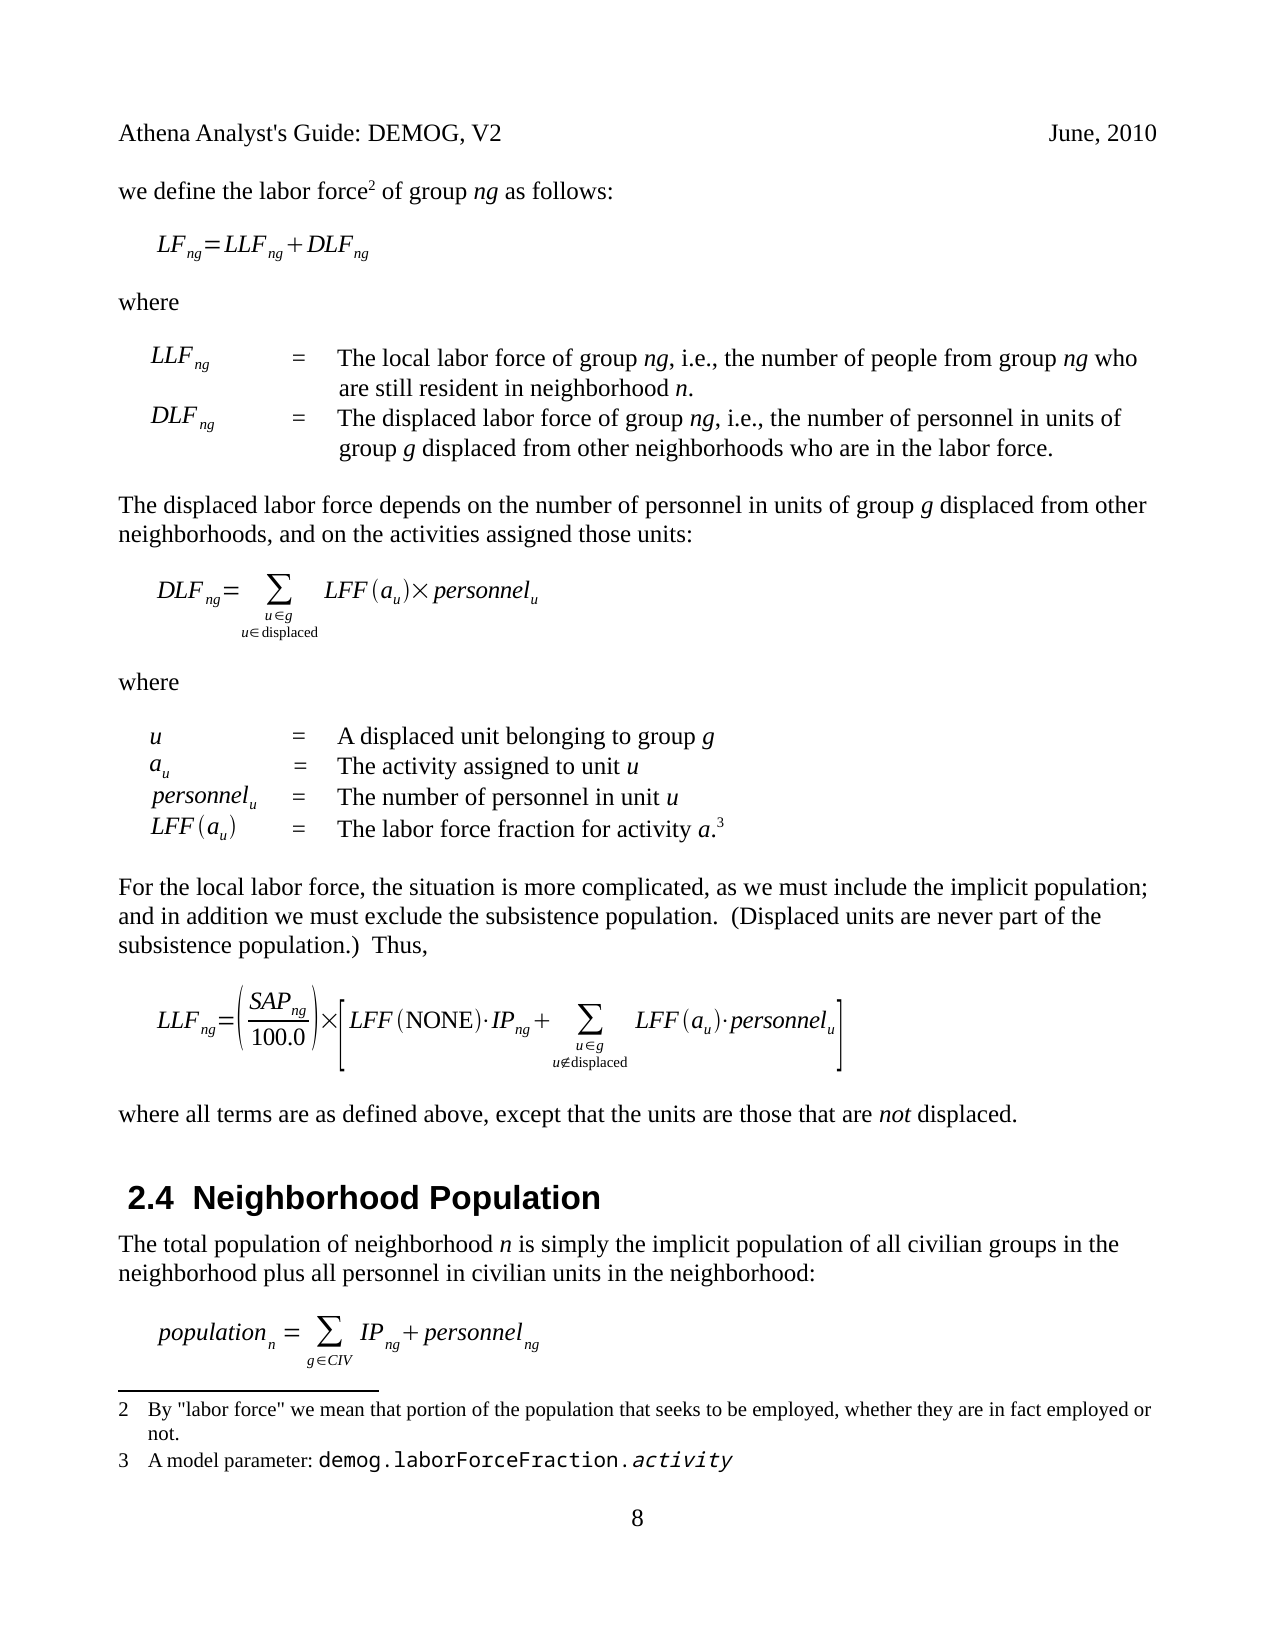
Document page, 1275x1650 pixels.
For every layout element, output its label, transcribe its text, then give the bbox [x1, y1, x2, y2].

text = The labor force fraction for activity a. [149, 812, 1157, 844]
subtitle Neighborhood Population [118, 1178, 1157, 1217]
text The total population of neighborhood n is simply the implicit population of all civilian groups in the neighborhood plus all personnel in civilian units in the neighborhood: [118, 1229, 1157, 1287]
text where [118, 667, 1157, 696]
text By "labor force" we mean that portion of the population that seeks to be employed, whether they are in fact employed or not. [118, 1397, 1157, 1445]
text = The activity assigned to unit u [149, 750, 1157, 781]
text = The local labor force of group ng, i.e., the number of people from group ng who are still resident in neighborhood n. [149, 342, 1157, 402]
text we define the labor force of group ng as follows: [118, 176, 1157, 205]
text A model parameter: demog.laborForceFraction.activity [118, 1445, 1157, 1474]
text where all terms are as defined above, except that the units are those that are not displaced. [118, 1099, 1157, 1128]
text u = A displaced unit belonging to group g [149, 721, 1157, 750]
text where [118, 287, 1157, 316]
text For the local labor force, the situation is more complicated, as we must include the implicit population; and in addition we must exclude the subsistence population. (Displaced units are never part of the subsistence population.) Thus, [118, 872, 1157, 959]
text = The number of personnel in unit u [149, 781, 1157, 812]
text = The displaced labor force of group ng, i.e., the number of personnel in units of group g displaced from other neighborhoods who are in the labor force. [149, 402, 1157, 462]
text The displaced labor force depends on the number of personnel in units of group g displaced from other neighborhoods, and on the activities assigned those units: [118, 490, 1157, 548]
